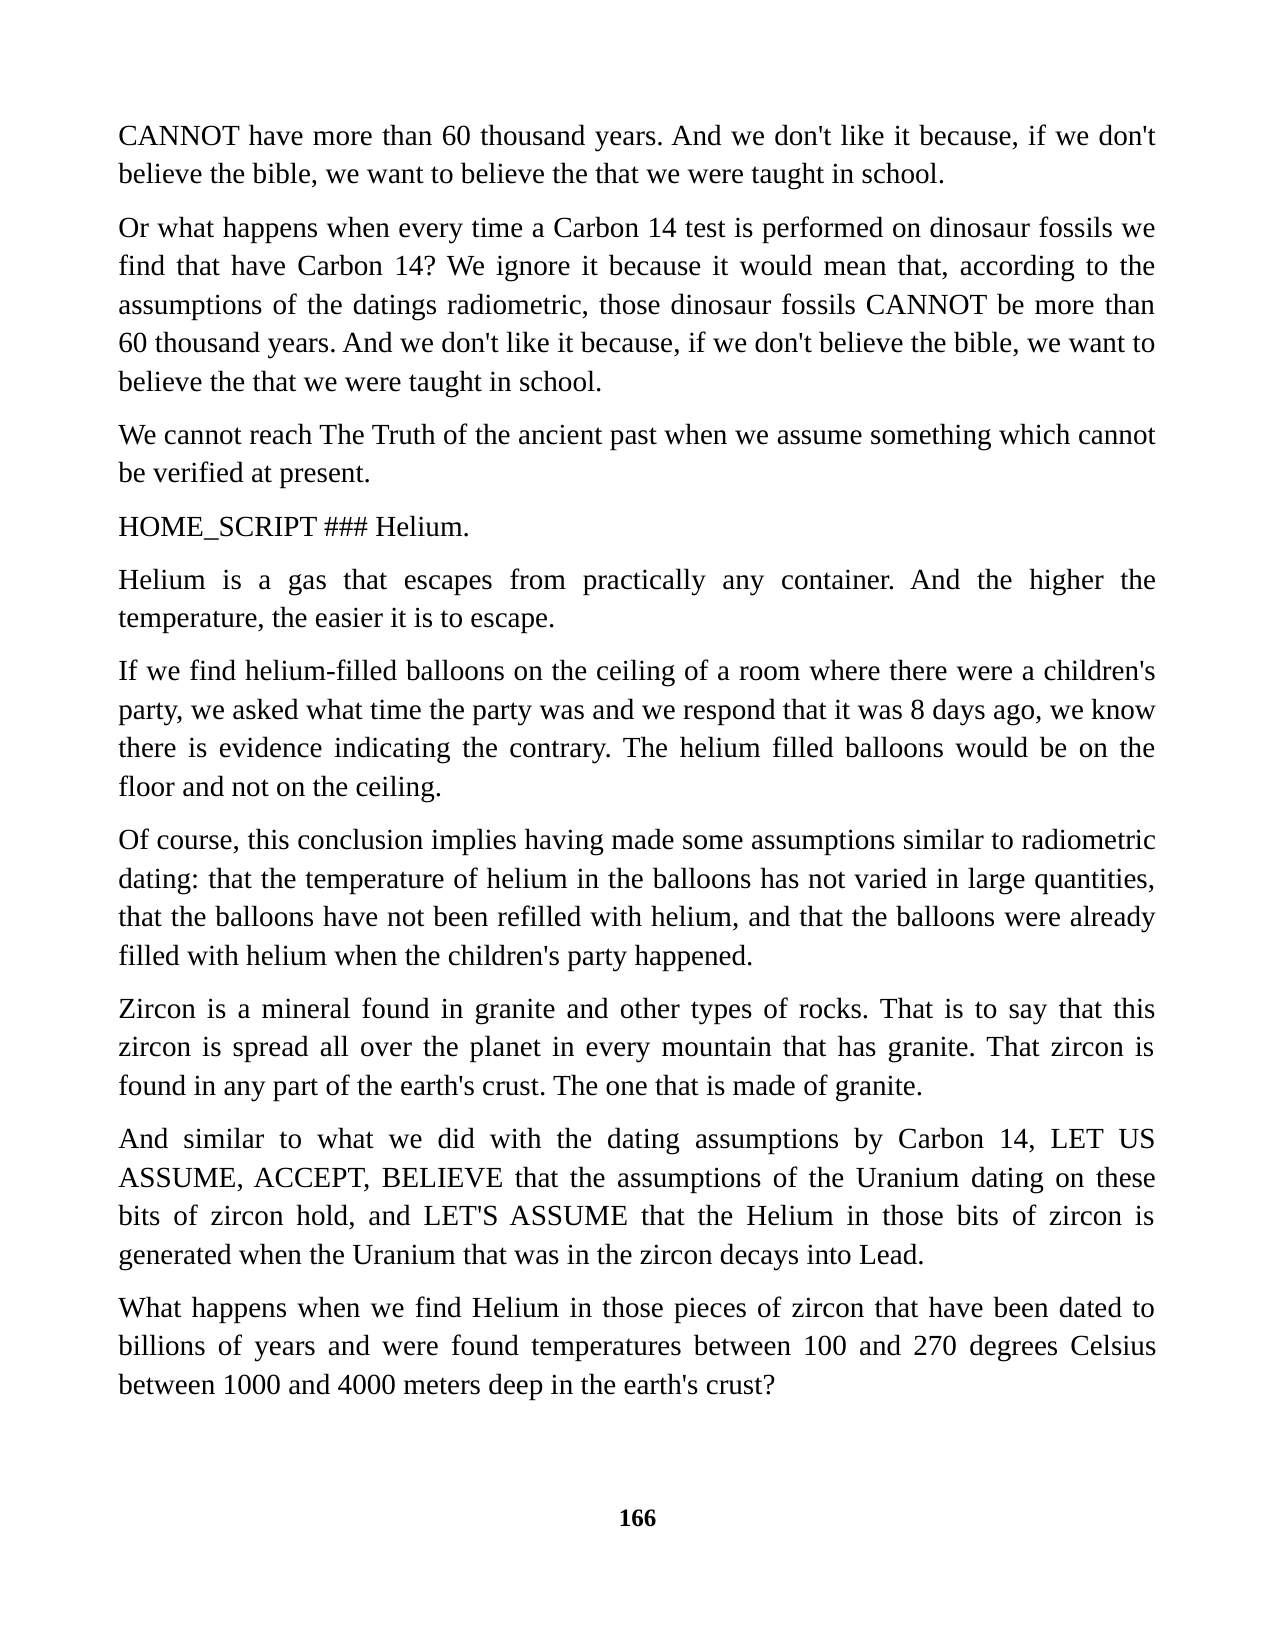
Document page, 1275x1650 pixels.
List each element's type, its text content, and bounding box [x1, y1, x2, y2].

text HOME_SCRIPT ### Helium. [118, 509, 1157, 542]
text CANNOT have more than 60 thousand years. And we don't like it because, if we don't believe the bible, we want to believe the that we were taught in school. [118, 118, 1157, 190]
text If we find helium-filled balloons on the ceiling of a room where there were a children's party, we asked what time the party was and we respond that it was 8 days ago, we know there is evidence indicating the contrary. The helium filled balloons would be on the floor and not on the ceiling. [118, 653, 1157, 803]
text Of course, this conclusion implies having made some assumptions similar to radiometric dating: that the temperature of helium in the balloons has not varied in large quantities, that the balloons have not been refilled with helium, and that the balloons were already filled with helium when the children's party happened. [118, 822, 1157, 971]
text And similar to what we did with the dating assumptions by Carbon 14, LET US ASSUME, ACCEPT, BELIEVE that the assumptions of the Uranium dating on these bits of zircon hold, and LET'S ASSUME that the Helium in those bits of zircon is generated when the Uranium that was in the zircon decays into Lead. [118, 1121, 1157, 1270]
text Or what happens when every time a Carbon 14 test is performed on dinosaur fossils we find that have Carbon 14? We ignore it because it would mean that, according to the assumptions of the datings radiometric, those dinosaur fossils CANNOT be more than 60 thousand years. And we don't like it because, if we don't believe the bible, we want to believe the that we were taught in school. [118, 210, 1157, 397]
text What happens when we find Helium in those pieces of zircon that have been dated to billions of years and were found temperatures between 100 and 270 degrees Celsius between 1000 and 4000 meters deep in the earth's crust? [118, 1290, 1157, 1401]
text Zircon is a mineral found in granite and other types of rocks. That is to say that this zircon is spread all over the planet in every mountain that has granite. That zircon is found in any part of the earth's crust. The one that is made of granite. [118, 991, 1157, 1102]
text Helium is a gas that escapes from practically any container. And the higher the temperature, the easier it is to escape. [118, 562, 1157, 634]
text We cannot reach The Truth of the ancient past when we assume something which cannot be verified at present. [118, 417, 1157, 489]
